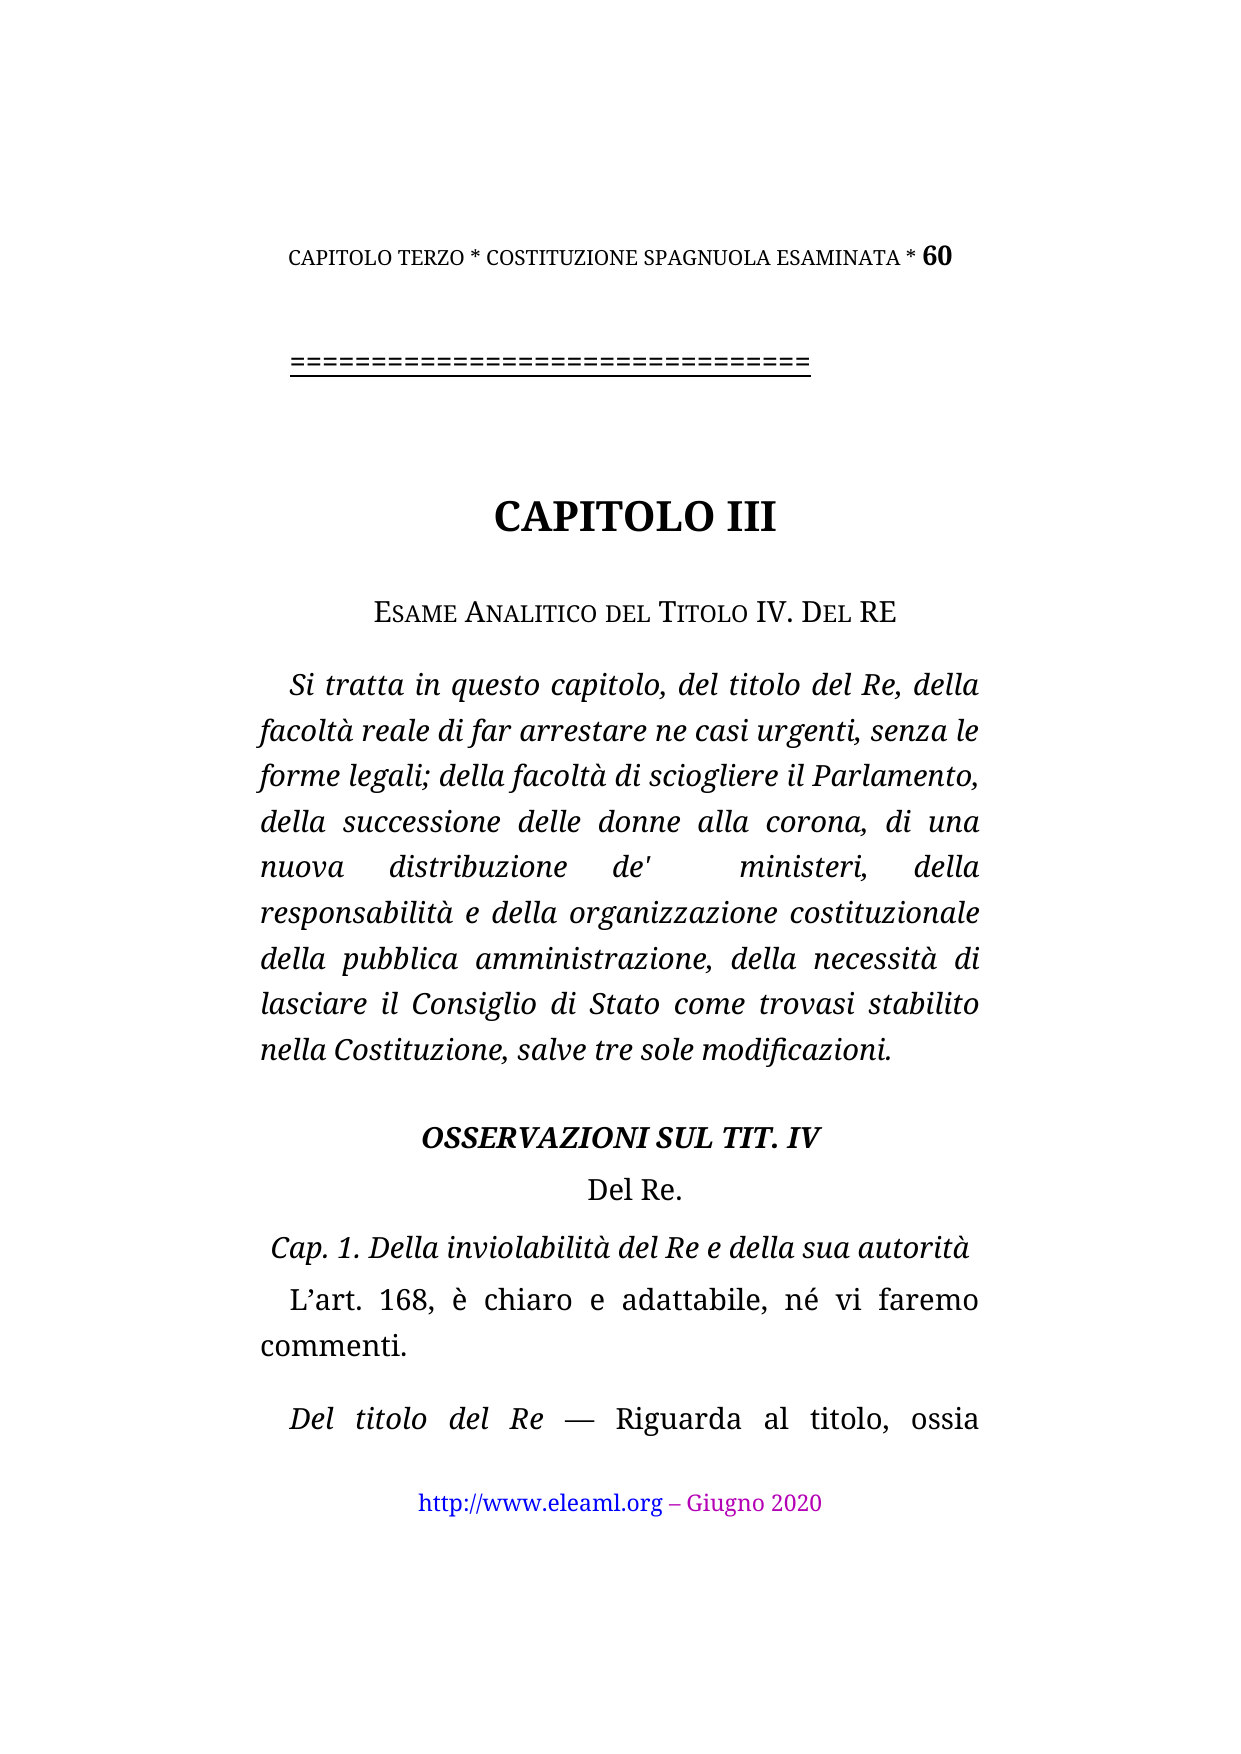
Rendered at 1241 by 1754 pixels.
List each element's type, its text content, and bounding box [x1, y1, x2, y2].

text L’art. 168, è chiaro e adattabile, né vi faremo commenti. [260, 1279, 980, 1365]
text Del Re. [260, 1169, 980, 1209]
subtitle CAPITOLO III [260, 487, 980, 543]
text ================================ [260, 342, 980, 381]
subtitle Cap. 1. Della inviolabilità del Re e della sua autorità [260, 1227, 980, 1267]
subtitle OSSERVAZIONI SUL TIT. IV [260, 1117, 980, 1157]
text Esame Analitico del Titolo IV. Del RE [260, 591, 980, 631]
text Del titolo del Re — Riguarda al titolo, ossia [260, 1398, 980, 1438]
text Si tratta in questo capitolo, del titolo del Re, della facoltà reale di far arrestare ne casi urgenti, senza le forme legali; della facoltà di sciogliere il Parlamento, della successione delle donne alla corona, di una nuova distribuzione de' ministeri, della responsabilità e della organizzazione costituzionale della pubblica amministrazione, della necessità di lasciare il Consiglio di Stato come trovasi stabilito nella Costituzione, salve tre sole modificazioni. [260, 664, 980, 1069]
